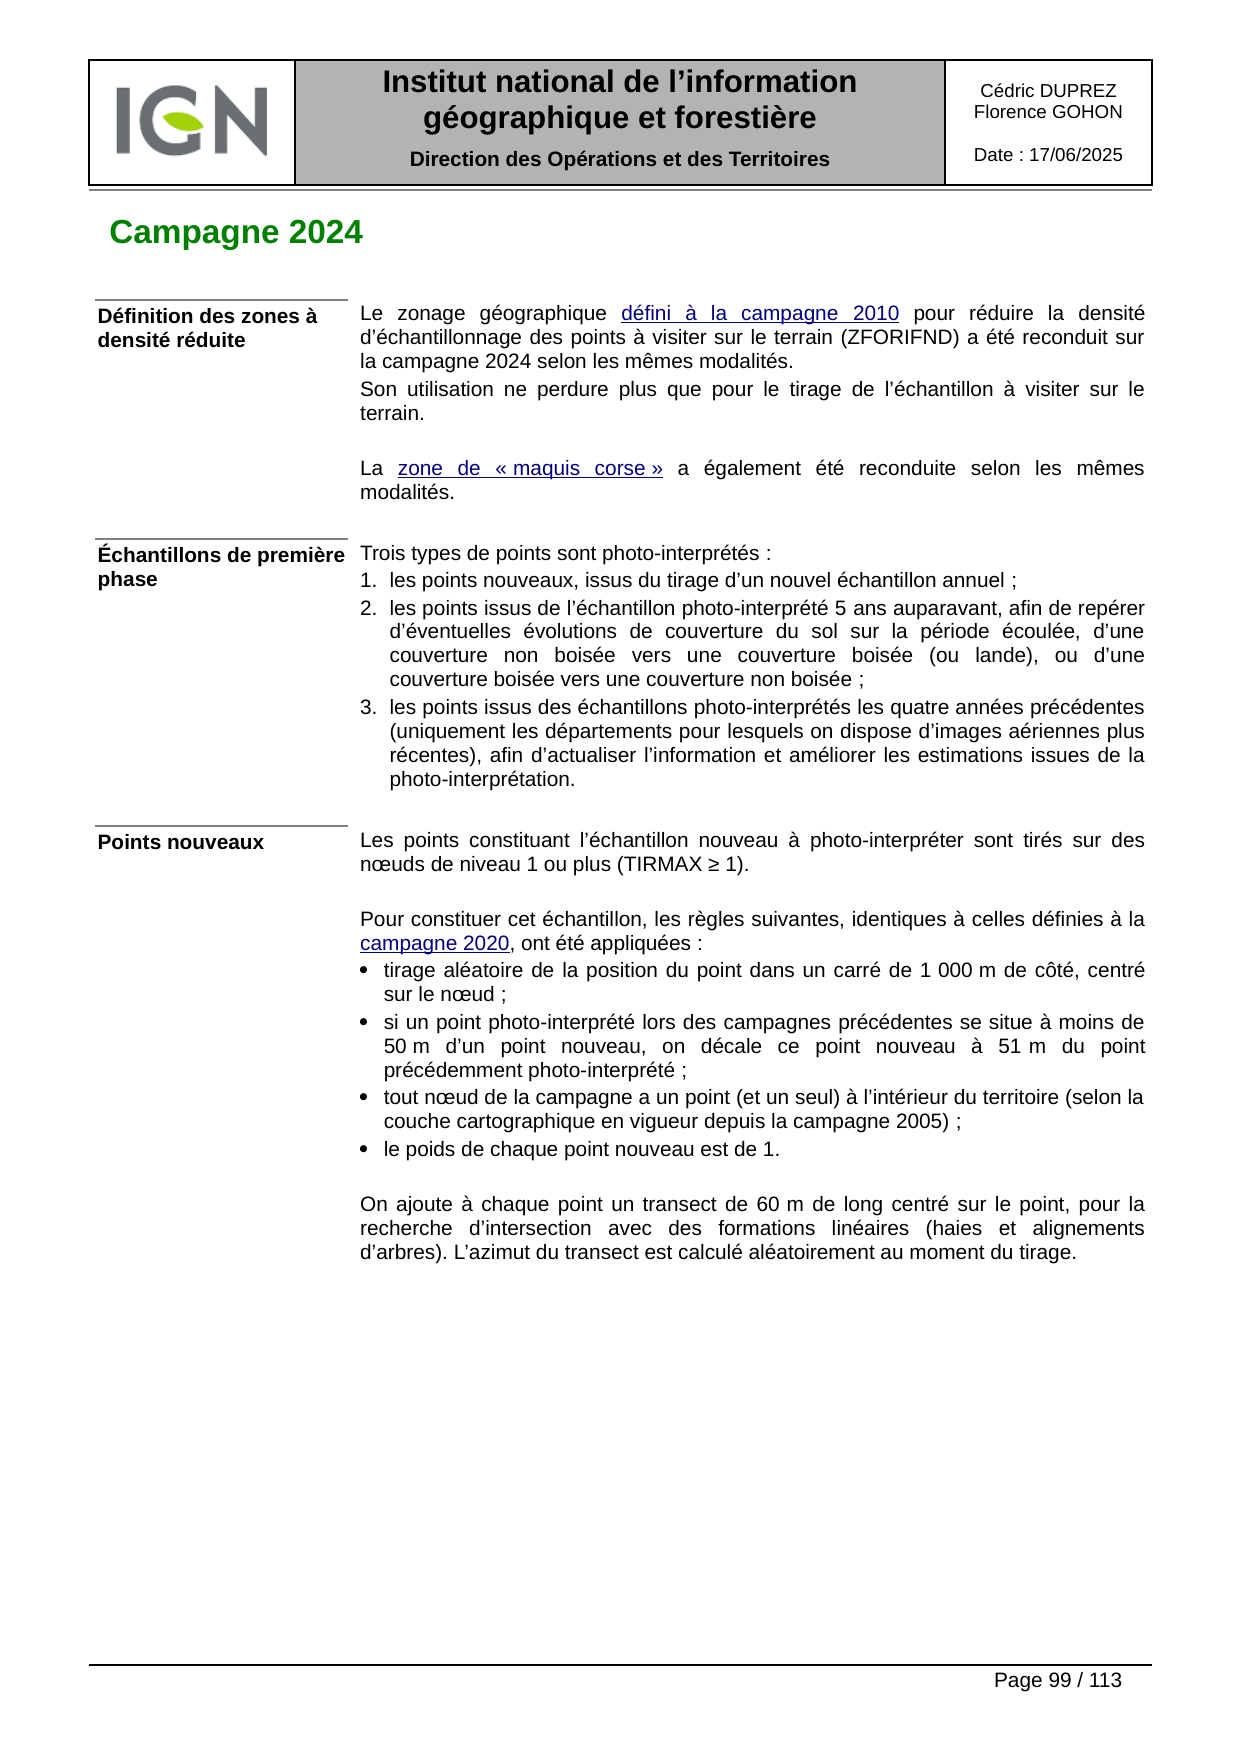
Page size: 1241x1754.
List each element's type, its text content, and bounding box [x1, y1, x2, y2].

table_cell Points nouveaux [89, 824, 354, 1297]
picture [91, 62, 293, 180]
subtitle Campagne 2024 [88, 190, 1152, 271]
table_cell Les points constituant l’échantillon nouveau à photo-interpréter sont tirés sur des nœuds de niveau 1 ou plus (TIRMAX ≥ 1). Pour constituer cet échantillon, les règles suivantes, identiques à celles définies à la campagne 2020, ont été appliquées : tirage aléatoire de la position du point dans un carré de 1 000 m de côté, centré sur le nœud ; si un point photo-interprété lors des campagnes précédentes se situe à moins de 50 m d’un point nouveau, on décale ce point nouveau à 51 m du point précédemment photo-interprété ; tout nœud de la campagne a un point (et un seul) à l’intérieur du territoire (selon la couche cartographique en vigueur depuis la campagne 2005) ; le poids de chaque point nouveau est de 1. On ajoute à chaque point un transect de 60 m de long centré sur le point, pour la recherche d’intersection avec des formations linéaires (haies et alignements d’arbres). L’azimut du transect est calculé aléatoirement au moment du tirage. [354, 824, 1152, 1297]
table_header Définition des zones à densité réduite [89, 298, 354, 537]
table_header Le zonage géographique défini à la campagne 2010 pour réduire la densité d’échantillonnage des points à visiter sur le terrain (ZFORIFND) a été reconduit sur la campagne 2024 selon les mêmes modalités. Son utilisation ne perdure plus que pour le tirage de l’échantillon à visiter sur le terrain. La zone de « maquis corse » a également été reconduite selon les mêmes modalités. [354, 298, 1152, 537]
table_cell Trois types de points sont photo-interprétés : les points nouveaux, issus du tirage d’un nouvel échantillon annuel ; les points issus de l’échantillon photo-interprété 5 ans auparavant, afin de repérer d’éventuelles évolutions de couverture du sol sur la période écoulée, d’une couverture non boisée vers une couverture boisée (ou lande), ou d’une couverture boisée vers une couverture non boisée ; les points issus des échantillons photo-interprétés les quatre années précédentes (uniquement les départements pour lesquels on dispose d’images aériennes plus récentes), afin d’actualiser l’information et améliorer les estimations issues de la photo-interprétation. [354, 537, 1152, 824]
table_cell Échantillons de première phase [89, 537, 354, 824]
